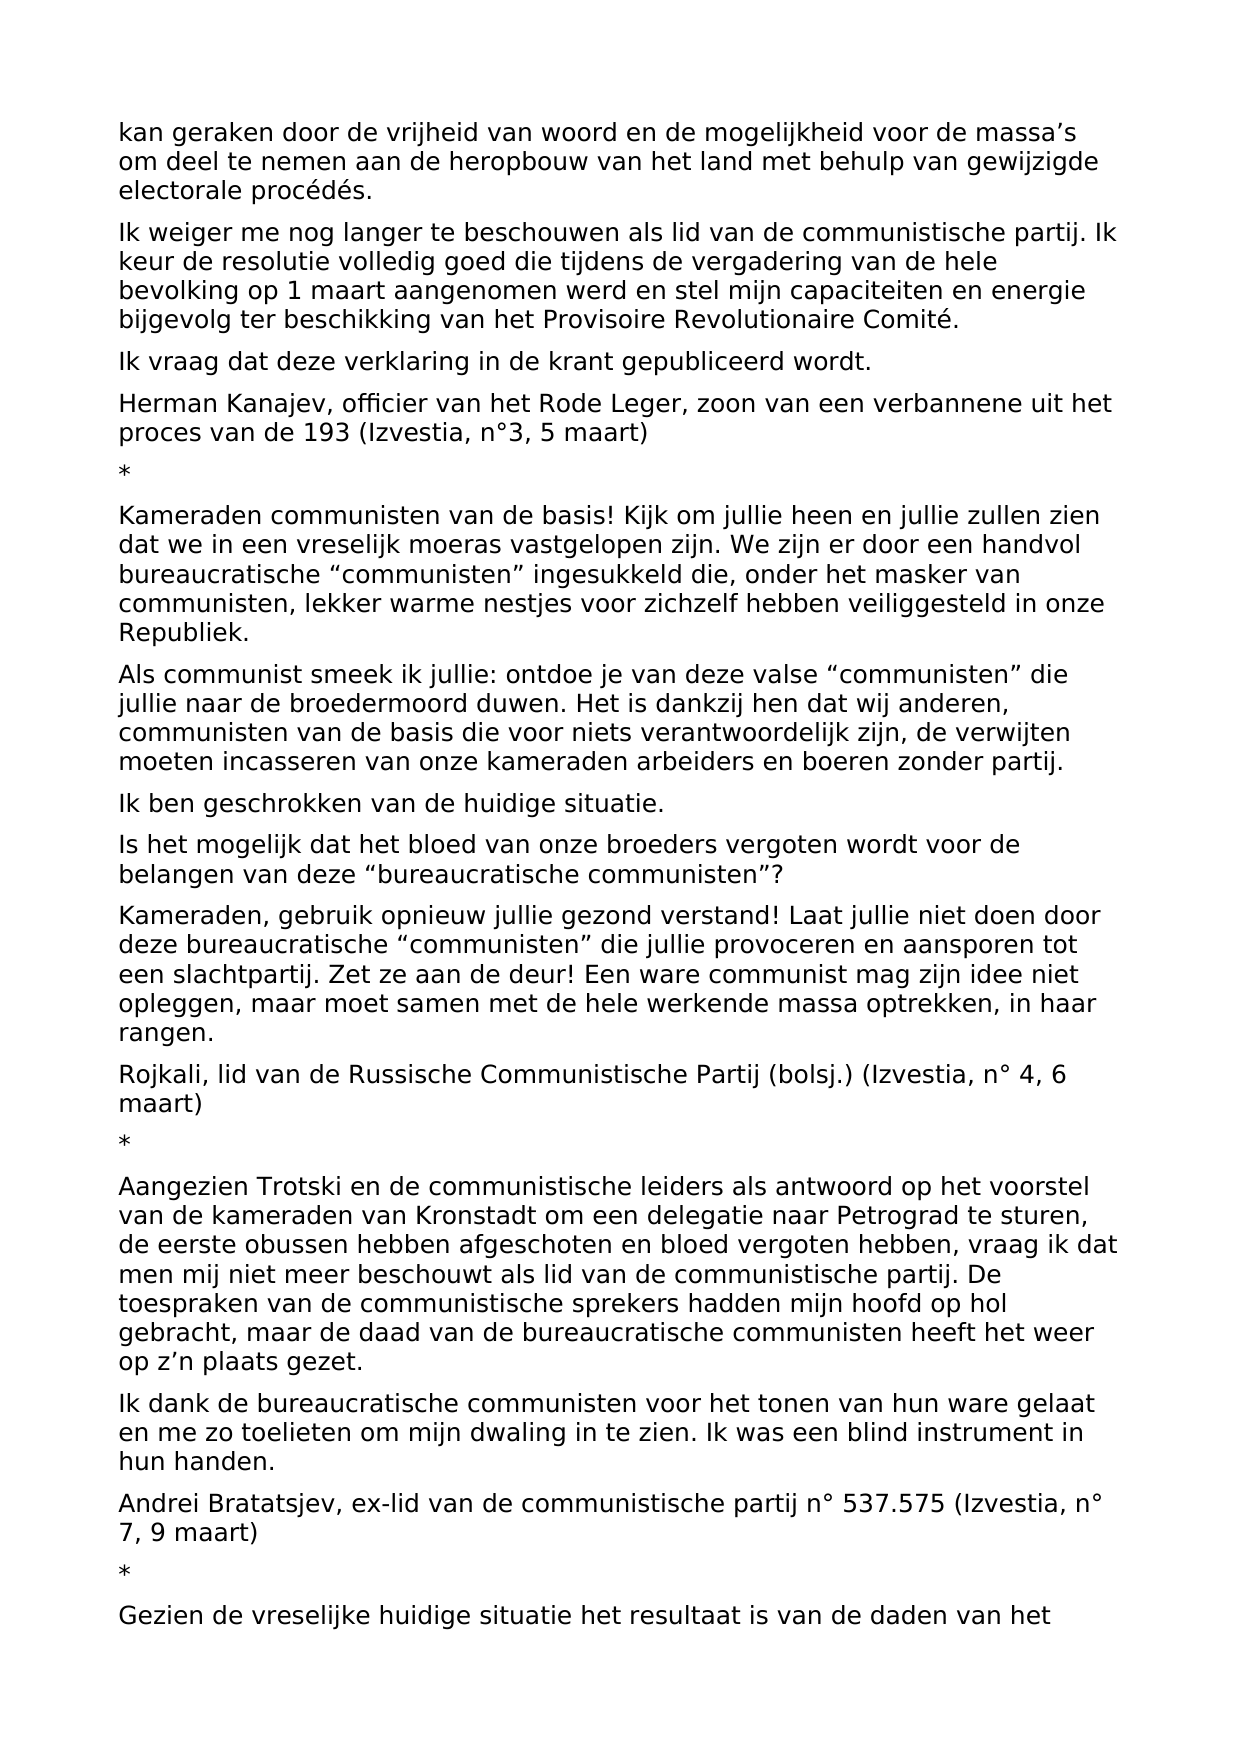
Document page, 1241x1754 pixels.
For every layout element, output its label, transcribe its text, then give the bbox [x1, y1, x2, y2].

text Ik weiger me nog langer te beschouwen als lid van de communistische partij. Ik keur de resolutie volledig goed die tijdens de vergadering van de hele bevolking op 1 maart aangenomen werd en stel mijn capaciteiten en energie bijgevolg ter beschikking van het Provisoire Revolutionaire Comité. [118, 218, 1122, 335]
text Kameraden communisten van de basis! Kijk om jullie heen en jullie zullen zien dat we in een vreselijk moeras vastgelopen zijn. We zijn er door een handvol bureaucratische “communisten” ingesukkeld die, onder het masker van communisten, lekker warme nestjes voor zichzelf hebben veiliggesteld in onze Republiek. [118, 501, 1122, 647]
text Als communist smeek ik jullie: ontdoe je van deze valse “communisten” die jullie naar de broedermoord duwen. Het is dankzij hen dat wij anderen, communisten van de basis die voor niets verantwoordelijk zijn, de verwijten moeten incasseren van onze kameraden arbeiders en boeren zonder partij. [118, 660, 1122, 776]
text Ik dank de bureaucratische communisten voor het tonen van hun ware gelaat en me zo toelieten om mijn dwaling in te zien. Ik was een blind instrument in hun handen. [118, 1389, 1122, 1476]
text Kameraden, gebruik opnieuw jullie gezond verstand! Laat jullie niet doen door deze bureaucratische “communisten” die jullie provoceren en aansporen tot een slachtpartij. Zet ze aan de deur! Een ware communist mag zijn idee niet opleggen, maar moet samen met de hele werkende massa optrekken, in haar rangen. [118, 901, 1122, 1047]
text Aangezien Trotski en de communistische leiders als antwoord op het voorstel van de kameraden van Kronstadt om een delegatie naar Petrograd te sturen, de eerste obussen hebben afgeschoten en bloed vergoten hebben, vraag ik dat men mij niet meer beschouwt als lid van de communistische partij. De toespraken van de communistische sprekers hadden mijn hoofd op hol gebracht, maar de daad van de bureaucratische communisten heeft het weer op z’n plaats gezet. [118, 1172, 1122, 1376]
text Ik ben geschrokken van de huidige situatie. [118, 789, 1122, 818]
text * [118, 1560, 1122, 1589]
text * [118, 460, 1122, 489]
text Gezien de vreselijke huidige situatie het resultaat is van de daden van het [118, 1601, 1122, 1631]
text Rojkali, lid van de Russische Communistische Partij (bolsj.) (Izvestia, n° 4, 6 maart) [118, 1060, 1122, 1118]
text Andrei Bratatsjev, ex-lid van de communistische partij n° 537.575 (Izvestia, n° 7, 9 maart) [118, 1489, 1122, 1547]
text Is het mogelijk dat het bloed van onze broeders vergoten wordt voor de belangen van deze “bureaucratische communisten”? [118, 831, 1122, 889]
text Ik vraag dat deze verklaring in de krant gepubliceerd wordt. [118, 347, 1122, 376]
text * [118, 1131, 1122, 1160]
text Herman Kanajev, officier van het Rode Leger, zoon van een verbannene uit het proces van de 193 (Izvestia, n°3, 5 maart) [118, 389, 1122, 447]
text kan geraken door de vrijheid van woord en de mogelijkheid voor de massa’s om deel te nemen aan de heropbouw van het land met behulp van gewijzigde electorale procédés. [118, 118, 1122, 206]
